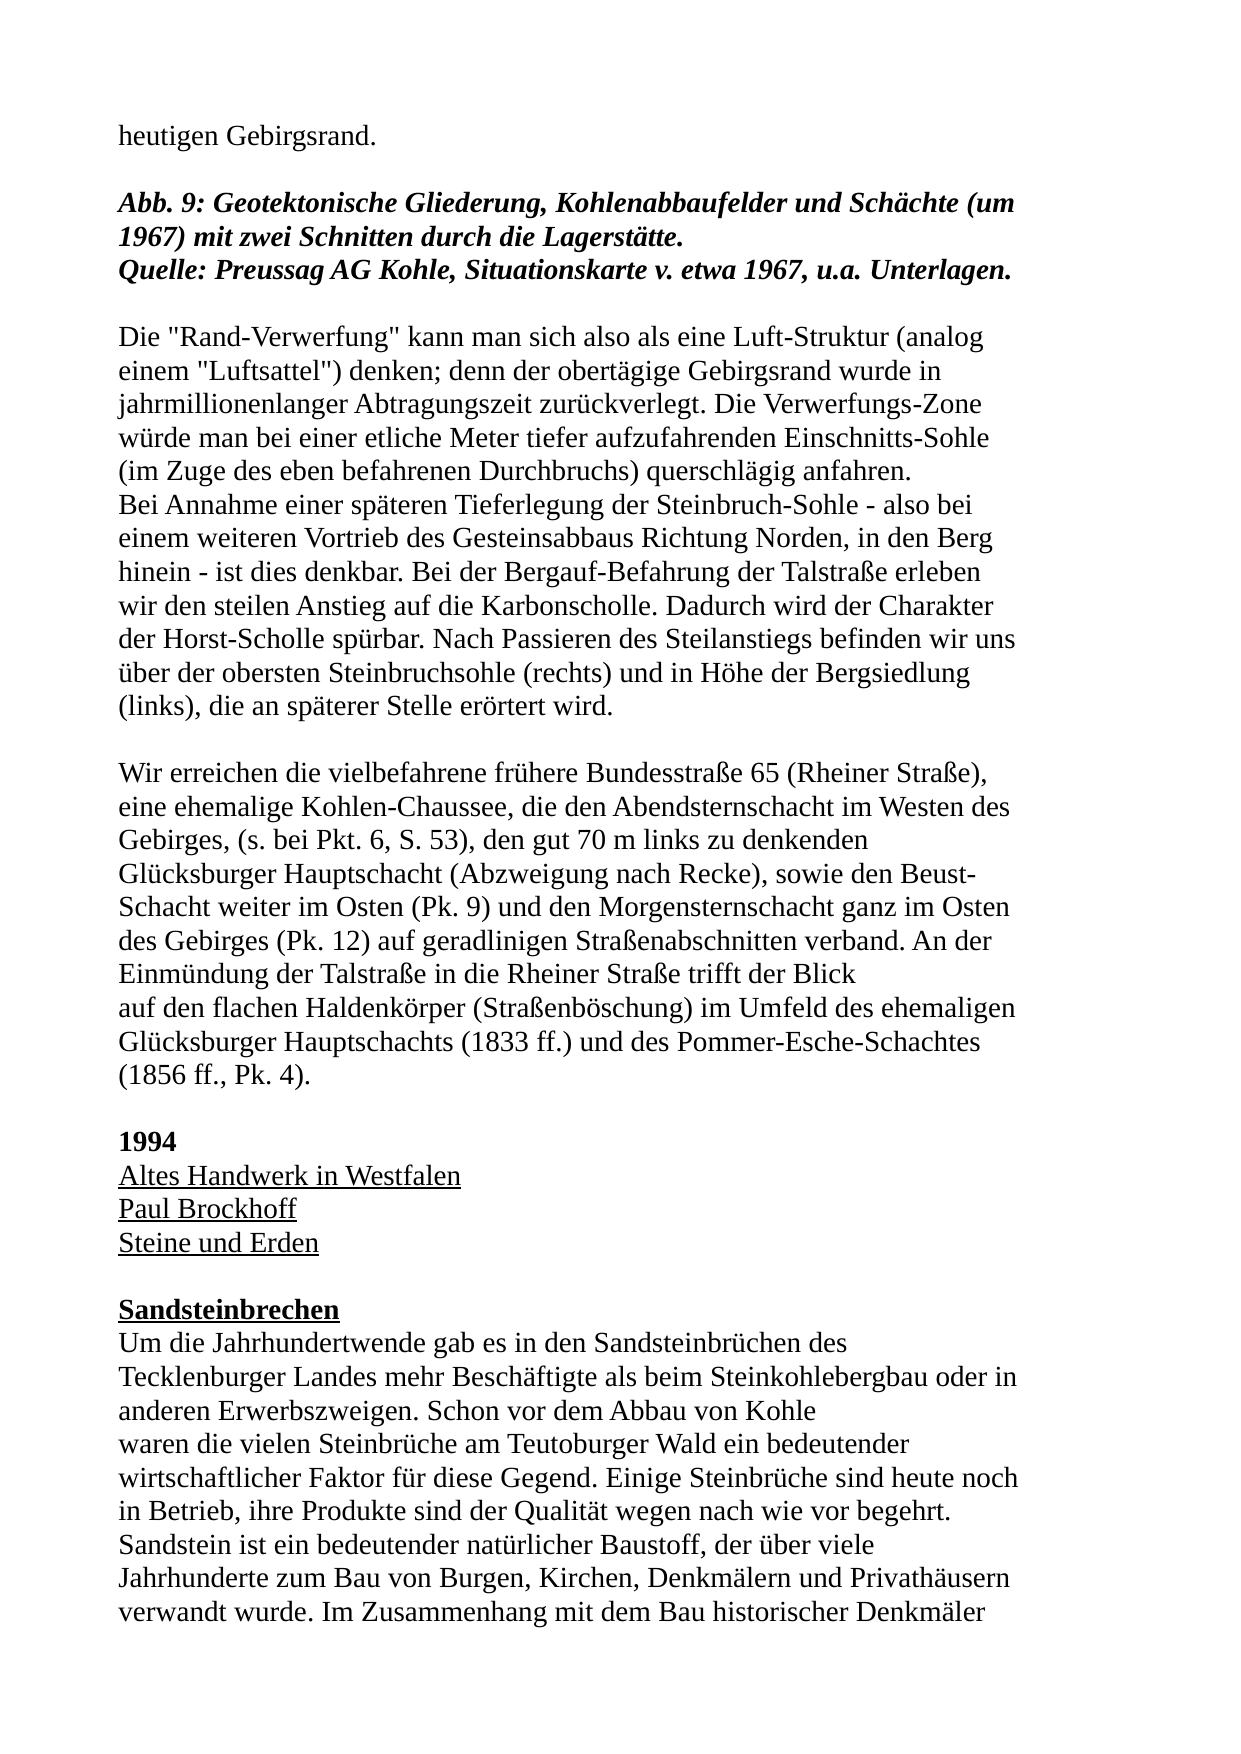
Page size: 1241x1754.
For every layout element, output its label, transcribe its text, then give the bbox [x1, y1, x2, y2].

text waren die vielen Steinbrüche am Teutoburger Wald ein bedeu­tender wirtschaftlicher Faktor für diese Gegend. Einige Steinbrüche sind heute noch in Betrieb, ihre Produkte sind der Qualität wegen nach wie vor begehrt. Sandstein ist ein bedeutender natürlicher Baustoff, der über viele Jahrhunderte zum Bau von Burgen, Kirchen, Denkmälern und Privathäusern verwandt wurde. Im Zusammenhang mit dem Bau historischer Denkmäler [118, 1426, 1019, 1627]
text Die "Rand-Verwerfung" kann man sich also als eine Luft­-Struktur (analog einem "Luftsattel") denken; denn der obertägige Gebirgsrand wurde in jahrmillionenlanger Abtragungszeit zurückverlegt. Die Verwerfungs­-Zone würde man bei einer etliche Meter tiefer aufzu­fahrenden Einschnitts-Sohle (im Zuge des eben be­fahrenen Durchbruchs) querschlägig anfahren. [118, 319, 1019, 487]
text Bei Annahme einer späteren Tieferlegung der Stein­bruch-Sohle - also bei einem weiteren Vortrieb des Gesteinsabbaus Richtung Norden, in den Berg hinein - ist dies denkbar. Bei der Bergauf-Befahrung der Talstraße erle­ben wir den steilen Anstieg auf die Karbonscholle. Dadurch wird der Charakter der Horst-Scholle ­spürbar. Nach Passieren des Steilanstiegs befinden wir uns über der obersten Steinbruchsohle (rechts) und in Höhe der Bergsiedlung (links), die an späterer Stelle erörtert wird. [118, 487, 1019, 722]
text Abb. 9: Geotektonische Gliederung, Kohlenabbau­felder und Schächte (um 1967) mit zwei Schnitten durch die Lagerstätte. [118, 185, 1019, 252]
text heutigen Gebirgsrand. [118, 118, 1019, 152]
text Altes Handwerk in Westfalen [118, 1158, 1019, 1191]
text Sandsteinbrechen [118, 1292, 1019, 1326]
text Wir erreichen die vielbefahrene frühere Bundesstra­ße 65 (Rheiner Straße), eine ehemalige Kohlen­-Chaussee, die den Abendsternschacht im Westen des Gebirges, (s. bei Pkt. 6, S. 53), den gut 70 m links zu denkenden Glücksburger Hauptschacht (Abzwei­gung nach Recke), sowie den Beust-Schacht weiter im Osten (Pk. 9) und den Morgensternschacht ganz im Osten des Gebirges (Pk. 12) auf geradlinigen Stra­ßenabschnitten verband. An der Einmündung der Talstraße in die Rheiner Straße trifft der Blick [118, 755, 1019, 990]
text auf den flachen Haldenkörper (Straßenböschung) im Um­feld des ehemaligen Glücksburger Hauptschachts (1833 ff.) und des Pommer-Esche-Schachtes (1856 ff., Pk. 4). [118, 990, 1019, 1091]
text Steine und Erden [118, 1225, 1019, 1258]
text 1994 [118, 1124, 1019, 1158]
text Quelle: Preussag AG Kohle, Situationskarte v. etwa 1967, u.a. Unterlagen. [118, 252, 1019, 286]
text Um die Jahrhundertwende gab es in den Sandstein­brüchen des Tecklenburger Landes mehr Beschäftigte als beim Steinkohlebergbau oder in anderen Erwerbs­zweigen. Schon vor dem Abbau von Kohle [118, 1326, 1019, 1426]
text Paul Brockhoff [118, 1191, 1019, 1225]
